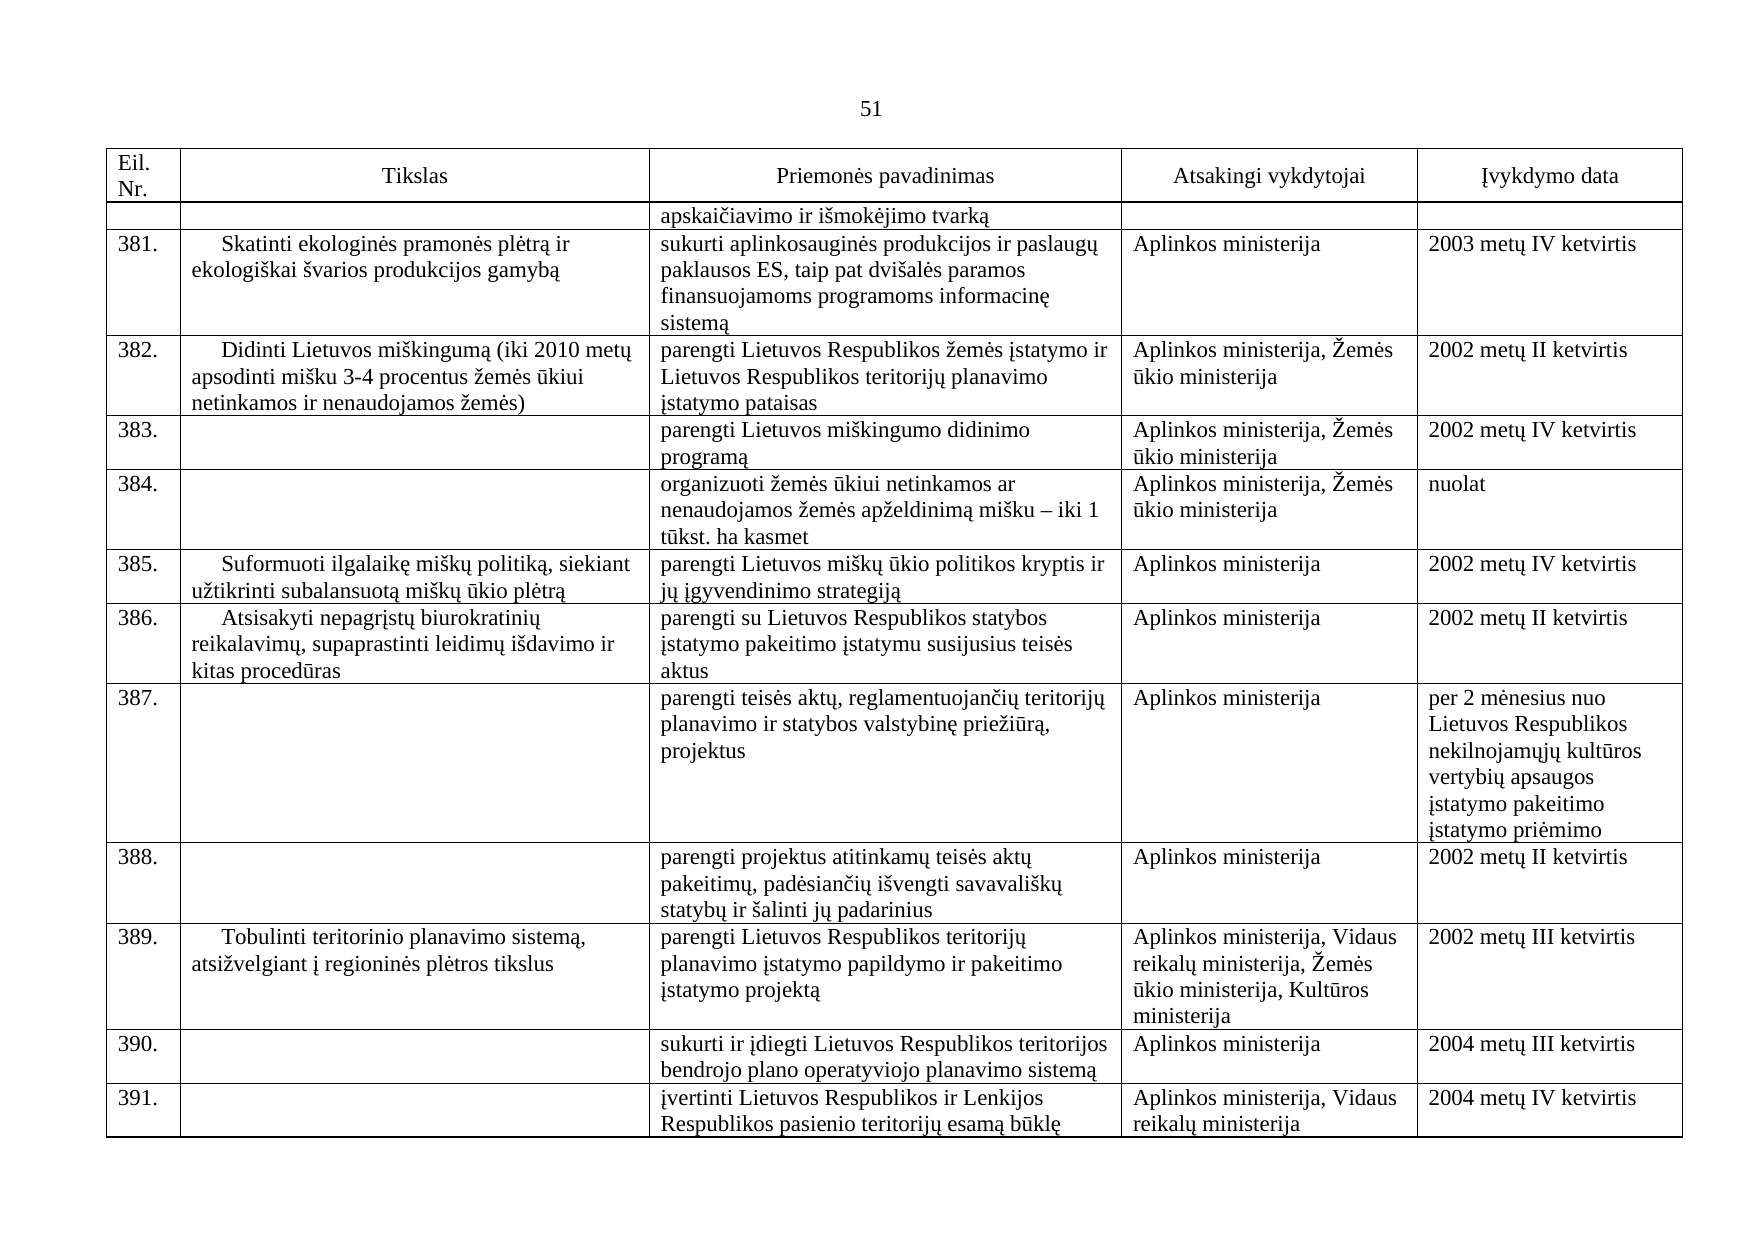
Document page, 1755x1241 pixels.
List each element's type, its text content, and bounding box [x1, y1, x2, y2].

table_cell [181, 470, 649, 549]
table_cell parengti Lietuvos Respublikos žemės įstatymo ir Lietuvos Respublikos teritorijų planavimo įstatymo pataisas [650, 336, 1121, 415]
table_cell apskaičiavimo ir išmokėjimo tvarką [650, 203, 1121, 229]
table_cell Skatinti ekologinės pramonės plėtrą ir ekologiškai švarios produkcijos gamybą [181, 230, 649, 335]
table_cell 2002 metų IV ketvirtis [1418, 416, 1682, 469]
table_header Įvykdymo data [1418, 149, 1682, 201]
table_cell Atsisakyti nepagrįstų biurokratinių reikalavimų, supaprastinti leidimų išdavimo ir kitas procedūras [181, 604, 649, 683]
table_cell per 2 mėnesius nuo Lietuvos Respublikos nekilnojamųjų kultūros vertybių apsaugos įstatymo pakeitimo įstatymo priėmimo [1418, 684, 1682, 842]
table_cell Tobulinti teritorinio planavimo sistemą, atsižvelgiant į regioninės plėtros tikslus [181, 924, 649, 1029]
table_header Eil. Nr. [107, 149, 180, 201]
table_cell Aplinkos ministerija [1122, 843, 1417, 922]
table_cell organizuoti žemės ūkiui netinkamos ar nenaudojamos žemės apželdinimą mišku – iki 1 tūkst. ha kasmet [650, 470, 1121, 549]
table_cell Aplinkos ministerija [1122, 230, 1417, 335]
table_cell Aplinkos ministerija, Vidaus reikalų ministerija [1122, 1084, 1417, 1136]
table_cell 2002 metų III ketvirtis [1418, 924, 1682, 1029]
table_cell [181, 203, 649, 229]
table_cell [107, 203, 180, 229]
table_header Tikslas [181, 149, 649, 201]
table_cell 2002 metų II ketvirtis [1418, 604, 1682, 683]
table_cell [107, 684, 180, 842]
table_cell Aplinkos ministerija, Žemės ūkio ministerija [1122, 416, 1417, 469]
table_cell [181, 843, 649, 922]
table_cell [107, 336, 180, 415]
table_cell [107, 416, 180, 469]
table_cell Suformuoti ilgalaikę miškų politiką, siekiant užtikrinti subalansuotą miškų ūkio plėtrą [181, 550, 649, 603]
table_cell 2002 metų II ketvirtis [1418, 843, 1682, 922]
table_header Atsakingi vykdytojai [1122, 149, 1417, 201]
table_cell parengti Lietuvos miškingumo didinimo programą [650, 416, 1121, 469]
table_cell [107, 1084, 180, 1136]
table_cell parengti Lietuvos Respublikos teritorijų planavimo įstatymo papildymo ir pakeitimo įstatymo projektą [650, 924, 1121, 1029]
table_cell sukurti ir įdiegti Lietuvos Respublikos teritorijos bendrojo plano operatyviojo planavimo sistemą [650, 1030, 1121, 1083]
table_cell [107, 470, 180, 549]
table_cell [1418, 203, 1682, 229]
table_cell parengti teisės aktų, reglamentuojančių teritorijų planavimo ir statybos valstybinę priežiūrą, projektus [650, 684, 1121, 842]
table_cell Aplinkos ministerija, Vidaus reikalų ministerija, Žemės ūkio ministerija, Kultūros ministerija [1122, 924, 1417, 1029]
table_cell Aplinkos ministerija [1122, 684, 1417, 842]
table_cell nuolat [1418, 470, 1682, 549]
table_cell [181, 684, 649, 842]
table_cell parengti su Lietuvos Respublikos statybos įstatymo pakeitimo įstatymu susijusius teisės aktus [650, 604, 1121, 683]
table_cell 2004 metų III ketvirtis [1418, 1030, 1682, 1083]
table_cell [107, 604, 180, 683]
table_cell Aplinkos ministerija, Žemės ūkio ministerija [1122, 470, 1417, 549]
table_cell Aplinkos ministerija [1122, 604, 1417, 683]
table_cell [181, 1084, 649, 1136]
table_cell 2002 metų II ketvirtis [1418, 336, 1682, 415]
table_header Priemonės pavadinimas [650, 149, 1121, 201]
table_cell parengti Lietuvos miškų ūkio politikos kryptis ir jų įgyvendinimo strategiją [650, 550, 1121, 603]
table_cell [1122, 203, 1417, 229]
table_cell Didinti Lietuvos miškingumą (iki 2010 metų apsodinti mišku 3-4 procentus žemės ūkiui netinkamos ir nenaudojamos žemės) [181, 336, 649, 415]
table_cell [107, 1030, 180, 1083]
table_cell [107, 843, 180, 922]
table_cell 2003 metų IV ketvirtis [1418, 230, 1682, 335]
table_cell [181, 1030, 649, 1083]
table_cell [107, 550, 180, 603]
table_cell įvertinti Lietuvos Respublikos ir Lenkijos Respublikos pasienio teritorijų esamą būklę [650, 1084, 1121, 1136]
table_cell Aplinkos ministerija, Žemės ūkio ministerija [1122, 336, 1417, 415]
table_cell 2002 metų IV ketvirtis [1418, 550, 1682, 603]
table_cell parengti projektus atitinkamų teisės aktų pakeitimų, padėsiančių išvengti savavališkų statybų ir šalinti jų padarinius [650, 843, 1121, 922]
table_cell [181, 416, 649, 469]
table_cell Aplinkos ministerija [1122, 1030, 1417, 1083]
table_cell 2004 metų IV ketvirtis [1418, 1084, 1682, 1136]
table_cell sukurti aplinkosauginės produkcijos ir paslaugų paklausos ES, taip pat dvišalės paramos finansuojamoms programoms informacinę sistemą [650, 230, 1121, 335]
table_cell [107, 924, 180, 1029]
table_cell Aplinkos ministerija [1122, 550, 1417, 603]
table_cell [107, 230, 180, 335]
